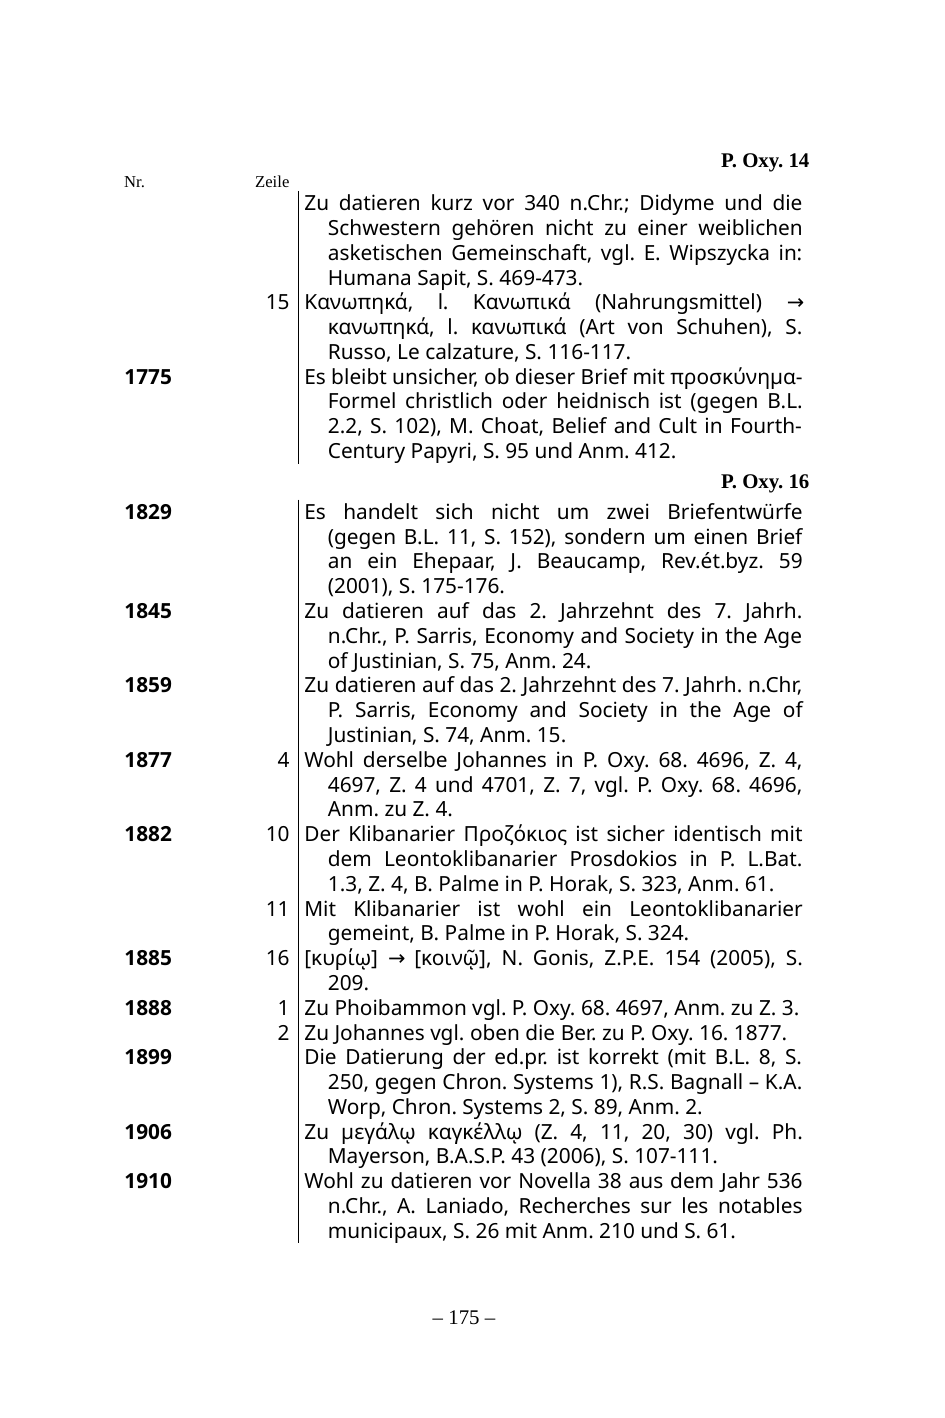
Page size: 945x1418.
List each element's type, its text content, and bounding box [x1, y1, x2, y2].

table_cell Zu μεγάλῳ καγκέλλῳ (Ζ. 4, 11, 20, 30) vgl. Ph. Mayerson, B.A.S.P. 43 (2006), S. 107-111. [299, 1119, 809, 1169]
table_cell 1910 [118, 1169, 298, 1243]
table_cell 16 [207, 946, 298, 995]
table_cell Die Datierung der ed.pr. ist korrekt (mit B.L. 8, S. 250, gegen Chron. Systems 1), R.S. Bagnall – K.A. Worp, Chron. Systems 2, S. 89, Anm. 2. [299, 1045, 809, 1119]
table_cell Wohl derselbe Johannes in P. Oxy. 68. 4696, Z. 4, 4697, Z. 4 und 4701, Z. 7, vgl. P. Oxy. 68. 4696, Anm. zu Z. 4. [299, 748, 809, 822]
subtitle P. Oxy. 16 [118, 469, 809, 493]
table_cell 1 [207, 995, 298, 1020]
table_cell 1906 [118, 1119, 298, 1169]
table_cell 1859 [118, 673, 298, 747]
table_cell 1888 [118, 995, 207, 1020]
table_cell 1885 [118, 946, 207, 995]
table_header Es handelt sich nicht um zwei Briefentwürfe (gegen B.L. 11, S. 152), sondern um einen Brief an ein Ehepaar, J. Beaucamp, Rev.ét.byz. 59 (2001), S. 175-176. [299, 500, 809, 599]
table_cell [κυρίῳ] → [κοινῷ], N. Gonis, Z.P.E. 154 (2005), S. 209. [299, 946, 809, 995]
table_cell Zu Phoibammon vgl. P. Oxy. 68. 4697, Anm. zu Z. 3. [299, 995, 809, 1020]
table_cell Κανωπηκά, l. Κανωπικά (Nahrungsmittel) → κανωπηκά, l. κανωπικά (Art von Schuhen), S. Russo, Le calzature, S. 116-117. [299, 290, 809, 364]
table_header 1829 [118, 500, 298, 599]
table_cell Wohl zu datieren vor Novella 38 aus dem Jahr 536 n.Chr., A. Laniado, Recherches sur les notables municipaux, S. 26 mit Anm. 210 und S. 61. [299, 1169, 809, 1243]
table_cell 15 [118, 290, 298, 364]
table_cell 1877 [118, 748, 207, 822]
table_cell 4 [207, 748, 298, 822]
table_cell [118, 191, 207, 290]
table_cell 1899 [118, 1045, 298, 1119]
table_cell 2 [118, 1020, 298, 1045]
table_cell [207, 191, 298, 290]
table_cell 10 [207, 822, 298, 896]
table_cell 1845 [118, 599, 298, 673]
table_cell Zu datieren auf das 2. Jahrzehnt des 7. Jahrh. n.Chr, P. Sarris, Economy and Society in the Age of Justinian, S. 74, Anm. 15. [299, 673, 809, 747]
table_cell Zu datieren kurz vor 340 n.Chr.; Didyme und die Schwestern gehören nicht zu einer weiblichen asketischen Gemeinschaft, vgl. E. Wipszycka in: Humana Sapit, S. 469-473. [299, 191, 809, 290]
table_cell Mit Klibanarier ist wohl ein Leontoklibanarier gemeint, B. Palme in P. Horak, S. 324. [299, 896, 809, 946]
table_cell Zu datieren auf das 2. Jahrzehnt des 7. Jahrh. n.Chr., P. Sarris, Economy and Society in the Age of Justinian, S. 75, Anm. 24. [299, 599, 809, 673]
table_cell Der Klibanarier Προζόκιος ist sicher identisch mit dem Leontoklibanarier Prosdokios in P. L.Bat. 1.3, Z. 4, B. Palme in P. Horak, S. 323, Anm. 61. [299, 822, 809, 896]
table_cell Es bleibt unsicher, ob dieser Brief mit προσκύνημα-Formel christlich oder heidnisch ist (gegen B.L. 2.2, S. 102), M. Choat, Belief and Cult in Fourth-Century Papyri, S. 95 und Anm. 412. [299, 364, 809, 463]
table_cell 11 [118, 896, 298, 946]
table_cell 1775 [118, 364, 298, 463]
table_cell Zu Johannes vgl. oben die Ber. zu P. Oxy. 16. 1877. [299, 1020, 809, 1045]
table_cell 1882 [118, 822, 207, 896]
